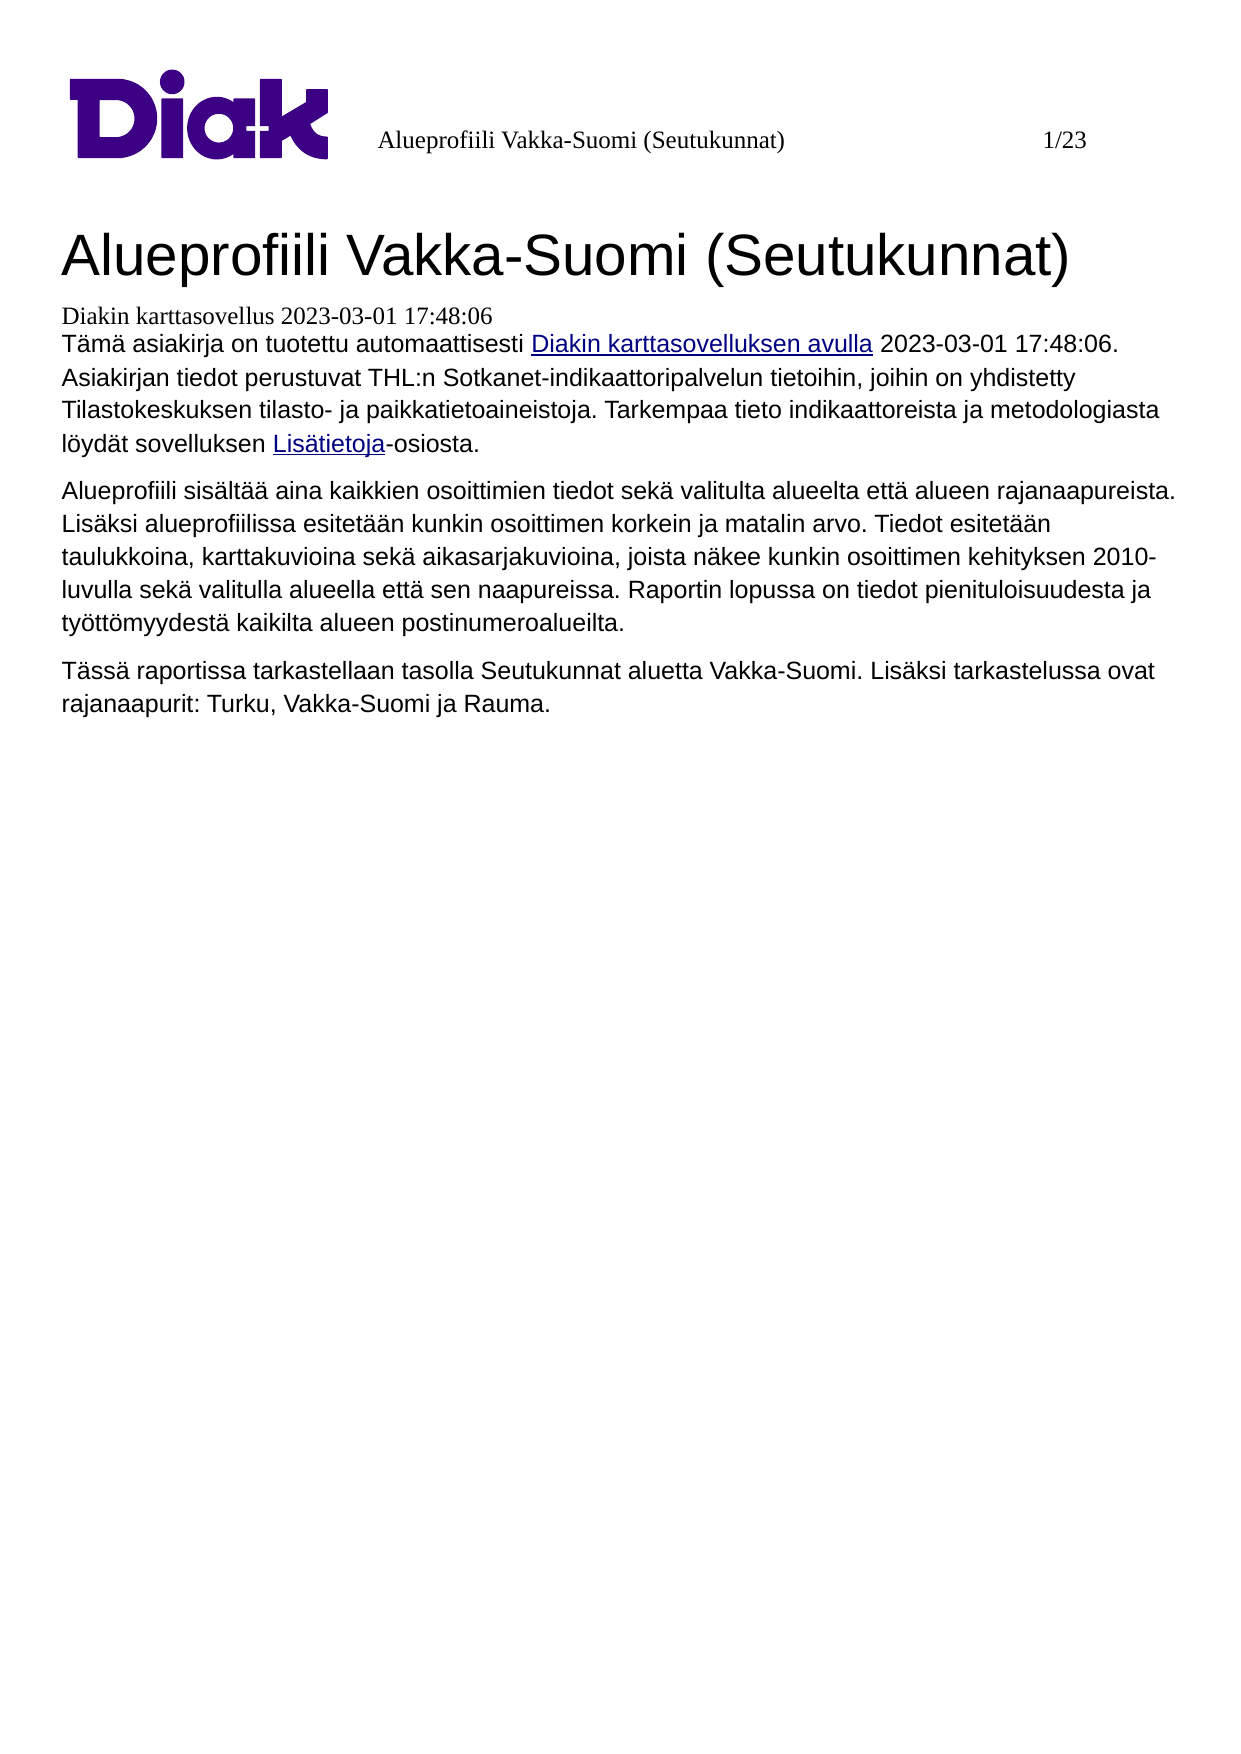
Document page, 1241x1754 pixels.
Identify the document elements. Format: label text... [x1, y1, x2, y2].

text Tämä asiakirja on tuotettu automaattisesti Diakin karttasovelluksen avulla 2023-03-01 17:48:06. Asiakirjan tiedot perustuvat THL:n Sotkanet-indikaattoripalvelun tietoihin, joihin on yhdistetty Tilastokeskuksen tilasto- ja paikkatietoaineistoja. Tarkempaa tieto indikaattoreista ja metodologiasta löydät sovelluksen Lisätietoja-osiosta. [61, 329, 1179, 457]
title Alueprofiili Vakka-Suomi (Seutukunnat) [61, 221, 1179, 288]
text Tässä raportissa tarkastellaan tasolla Seutukunnat aluetta Vakka-Suomi. Lisäksi tarkastelussa ovat rajanaapurit: Turku, Vakka-Suomi ja Rauma. [61, 656, 1179, 718]
text Alueprofiili sisältää aina kaikkien osoittimien tiedot sekä valitulta alueelta että alueen rajanaapureista. Lisäksi alueprofiilissa esitetään kunkin osoittimen korkein ja matalin arvo. Tiedot esitetään taulukkoina, karttakuvioina sekä aikasarjakuvioina, joista näkee kunkin osoittimen kehityksen 2010-luvulla sekä valitulla alueella että sen naapureissa. Raportin lopussa on tiedot pienituloisuudesta ja työttömyydestä kaikilta alueen postinumeroalueilta. [61, 476, 1179, 637]
text Diakin karttasovellus 2023-03-01 17:48:06 [61, 301, 1179, 329]
